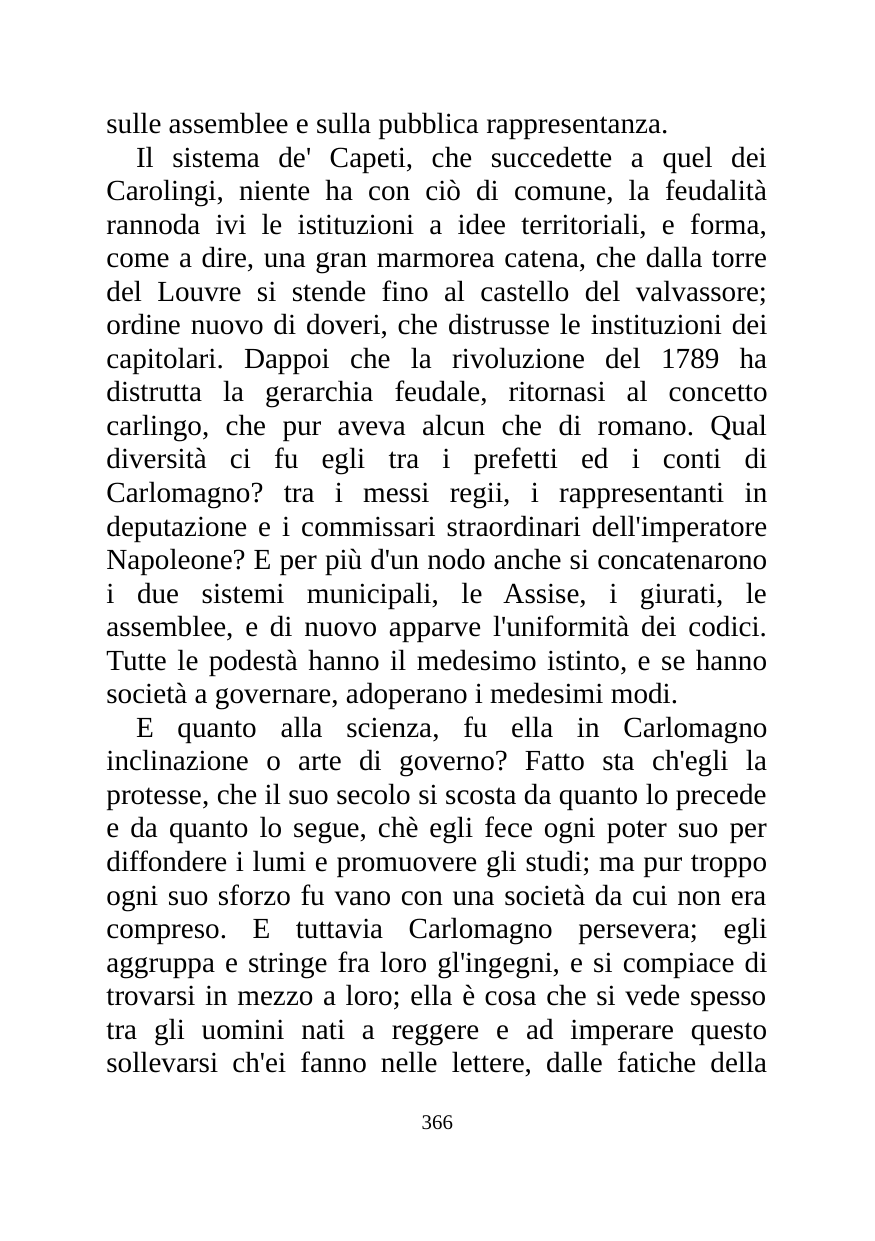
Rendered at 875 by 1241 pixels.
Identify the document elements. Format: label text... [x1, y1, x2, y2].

text E quanto alla scienza, fu ella in Carlomagno inclinazione o arte di governo? Fatto sta ch'egli la protesse, che il suo secolo si scosta da quanto lo precede e da quanto lo segue, chè egli fece ogni poter suo per diffondere i lumi e promuovere gli studi; ma pur troppo ogni suo sforzo fu vano con una società da cui non era compreso. E tuttavia Carlomagno persevera; egli aggruppa e stringe fra loro gl'ingegni, e si compiace di trovarsi in mezzo a loro; ella è cosa che si vede spesso tra gli uomini nati a reggere e ad imperare questo sollevarsi ch'ei fanno nelle lettere, dalle fatiche della [106, 710, 768, 1079]
text sulle assemblee e sulla pubblica rappresentanza. [106, 106, 768, 140]
text Il sistema de' Capeti, che succedette a quel dei Carolingi, niente ha con ciò di comune, la feudalità rannoda ivi le istituzioni a idee territoriali, e forma, come a dire, una gran marmorea catena, che dalla torre del Louvre si stende fino al castello del valvassore; ordine nuovo di doveri, che distrusse le instituzioni dei capitolari. Dappoi che la rivoluzione del 1789 ha distrutta la gerarchia feudale, ritornasi al concetto carlingo, che pur aveva alcun che di romano. Qual diversità ci fu egli tra i prefetti ed i conti di Carlomagno? tra i messi regii, i rappresentanti in deputazione e i commissari straordinari dell'imperatore Napoleone? E per più d'un nodo anche si concatenarono i due sistemi municipali, le Assise, i giurati, le assemblee, e di nuovo apparve l'uniformità dei codici. Tutte le podestà hanno il medesimo istinto, e se hanno società a governare, adoperano i medesimi modi. [106, 140, 768, 710]
